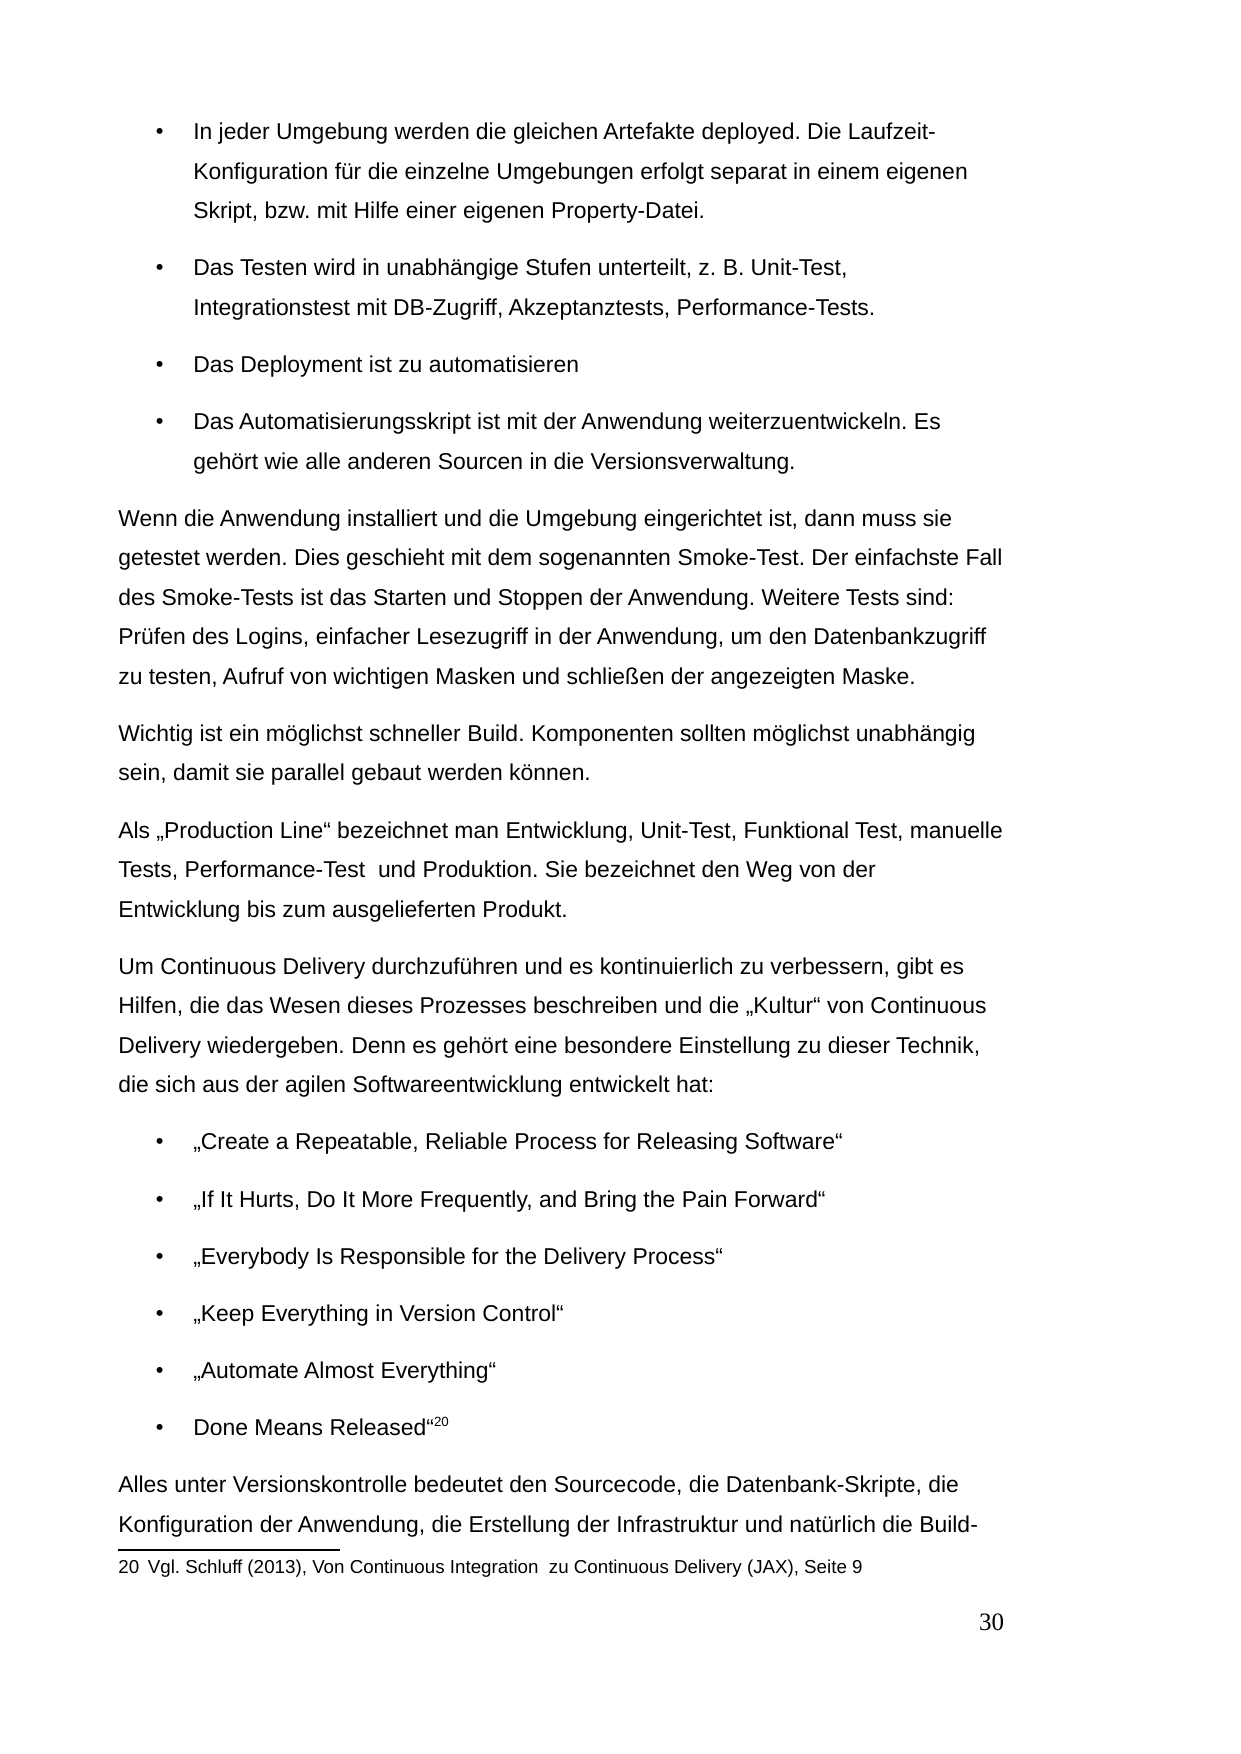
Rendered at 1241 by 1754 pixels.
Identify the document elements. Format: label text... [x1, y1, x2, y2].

text Als „Production Line“ bezeichnet man Entwicklung, Unit-Test, Funktional Test, manuelle Tests, Performance-Test und Produktion. Sie bezeichnet den Weg von der Entwicklung bis zum ausgelieferten Produkt. [118, 817, 1004, 922]
list Das Automatisierungsskript ist mit der Anwendung weiterzuentwickeln. Es gehört wie alle anderen Sourcen in die Versionsverwaltung. [156, 408, 1004, 474]
list Done Means Released“ [156, 1414, 1004, 1441]
list „Everybody Is Responsible for the Delivery Process“ [156, 1243, 1004, 1269]
text Wichtig ist ein möglichst schneller Build. Komponenten sollten möglichst unabhängig sein, damit sie parallel gebaut werden können. [118, 720, 1004, 786]
text Alles unter Versionskontrolle bedeutet den Sourcecode, die Datenbank-Skripte, die Konfiguration der Anwendung, die Erstellung der Infrastruktur und natürlich die Build- [118, 1471, 1004, 1537]
list Das Deployment ist zu automatisieren [156, 351, 1004, 377]
list „Keep Everything in Version Control“ [156, 1300, 1004, 1326]
list Das Testen wird in unabhängige Stufen unterteilt, z. B. Unit-Test, Integrationstest mit DB-Zugriff, Akzeptanztests, Performance-Tests. [156, 254, 1004, 320]
list Vgl. Schluff (2013), Von Continuous Integration zu Continuous Delivery (JAX), Seite 9 [118, 1556, 1004, 1578]
text Wenn die Anwendung installiert und die Umgebung eingerichtet ist, dann muss sie getestet werden. Dies geschieht mit dem sogenannten Smoke-Test. Der einfachste Fall des Smoke-Tests ist das Starten und Stoppen der Anwendung. Weitere Tests sind: Prüfen des Logins, einfacher Lesezugriff in der Anwendung, um den Datenbankzugriff zu testen, Aufruf von wichtigen Masken und schließen der angezeigten Maske. [118, 505, 1004, 689]
list In jeder Umgebung werden die gleichen Artefakte deployed. Die Laufzeit-Konfiguration für die einzelne Umgebungen erfolgt separat in einem eigenen Skript, bzw. mit Hilfe einer eigenen Property-Datei. [156, 118, 1004, 223]
list „Automate Almost Everything“ [156, 1357, 1004, 1383]
list „If It Hurts, Do It More Frequently, and Bring the Pain Forward“ [156, 1186, 1004, 1212]
list „Create a Repeatable, Reliable Process for Releasing Software“ [156, 1128, 1004, 1155]
text Um Continuous Delivery durchzuführen und es kontinuierlich zu verbessern, gibt es Hilfen, die das Wesen dieses Prozesses beschreiben und die „Kultur“ von Continuous Delivery wiedergeben. Denn es gehört eine besondere Einstellung zu dieser Technik, die sich aus der agilen Softwareentwicklung entwickelt hat: [118, 953, 1004, 1097]
